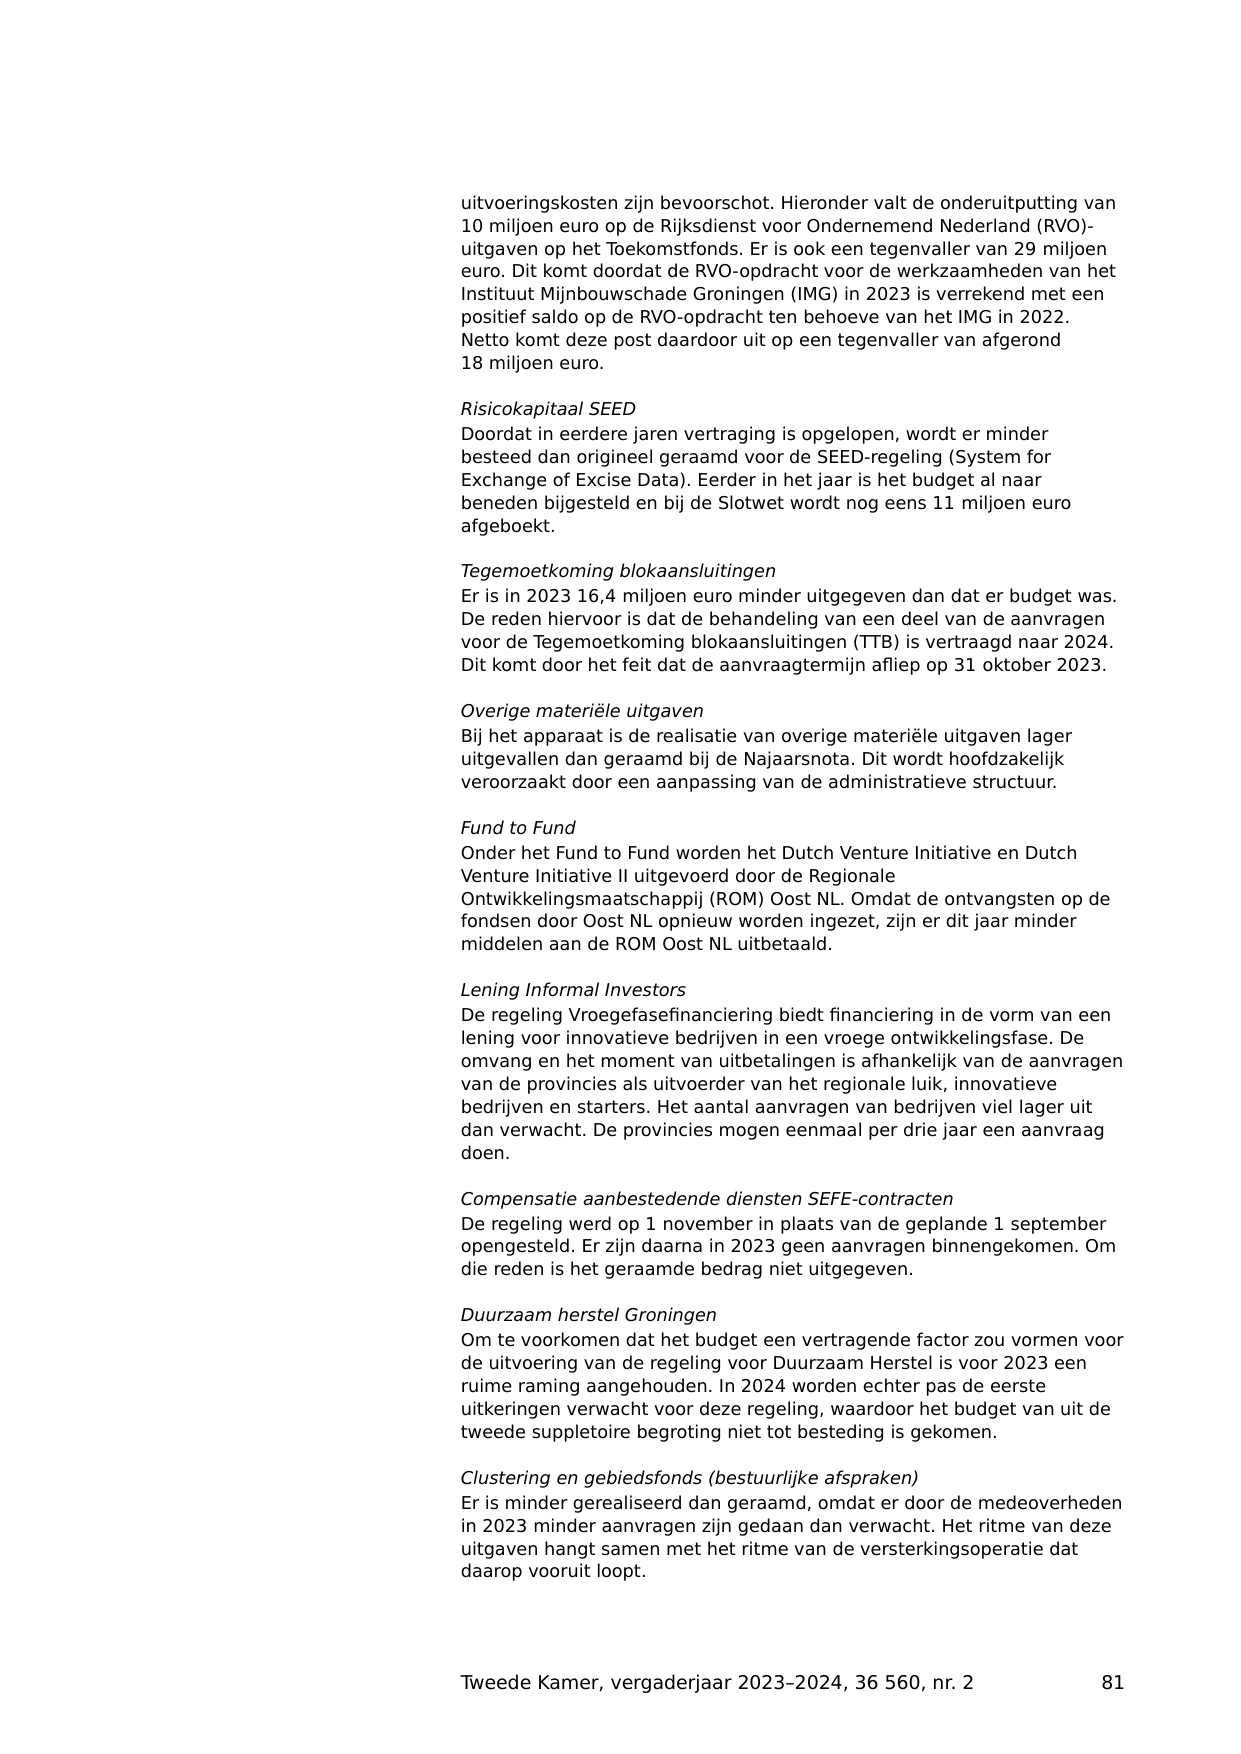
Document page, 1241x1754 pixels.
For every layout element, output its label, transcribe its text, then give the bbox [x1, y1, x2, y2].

text Overige materiële uitgaven [461, 699, 1125, 722]
text Risicokapitaal SEED [461, 397, 1125, 420]
text Er is in 2023 16,4 miljoen euro minder uitgegeven dan dat er budget was. De reden hiervoor is dat de behandeling van een deel van de aanvragen voor de Tegemoetkoming blokaansluitingen (TTB) is vertraagd naar 2024. Dit komt door het feit dat de aanvraagtermijn afliep op 31 oktober 2023. [461, 584, 1125, 676]
text Er is minder gerealiseerd dan geraamd, omdat er door de medeoverheden in 2023 minder aanvragen zijn gedaan dan verwacht. Het ritme van deze uitgaven hangt samen met het ritme van de versterkingsoperatie dat daarop vooruit loopt. [461, 1491, 1125, 1582]
text De regeling Vroegefasefinanciering biedt financiering in de vorm van een lening voor innovatieve bedrijven in een vroege ontwikkelingsfase. De omvang en het moment van uitbetalingen is afhankelijk van de aanvragen van de provincies als uitvoerder van het regionale luik, innovatieve bedrijven en starters. Het aantal aanvragen van bedrijven viel lager uit dan verwacht. De provincies mogen eenmaal per drie jaar een aanvraag doen. [461, 1003, 1125, 1164]
text uitvoeringskosten zijn bevoorschot. Hieronder valt de onderuitputting van 10 miljoen euro op de Rijksdienst voor Ondernemend Nederland (RVO)-uitgaven op het Toekomstfonds. Er is ook een tegenvaller van 29 miljoen euro. Dit komt doordat de RVO-opdracht voor de werkzaamheden van het Instituut Mijnbouwschade Groningen (IMG) in 2023 is verrekend met een positief saldo op de RVO-opdracht ten behoeve van het IMG in 2022. Netto komt deze post daardoor uit op een tegenvaller van afgerond 18 miljoen euro. [461, 191, 1125, 374]
text Compensatie aanbestedende diensten SEFE-contracten [461, 1187, 1125, 1209]
text Bij het apparaat is de realisatie van overige materiële uitgaven lager uitgevallen dan geraamd bij de Najaarsnota. Dit wordt hoofdzakelijk veroorzaakt door een aanpassing van de administratieve structuur. [461, 724, 1125, 793]
text Duurzaam herstel Groningen [461, 1303, 1125, 1326]
text Onder het Fund to Fund worden het Dutch Venture Initiative en Dutch Venture Initiative II uitgevoerd door de Regionale Ontwikkelingsmaatschappij (ROM) Oost NL. Omdat de ontvangsten op de fondsen door Oost NL opnieuw worden ingezet, zijn er dit jaar minder middelen aan de ROM Oost NL uitbetaald. [461, 841, 1125, 955]
text Fund to Fund [461, 816, 1125, 839]
text Lening Informal Investors [461, 978, 1125, 1001]
text Doordat in eerdere jaren vertraging is opgelopen, wordt er minder besteed dan origineel geraamd voor de SEED-regeling (System for Exchange of Excise Data). Eerder in het jaar is het budget al naar beneden bijgesteld en bij de Slotwet wordt nog eens 11 miljoen euro afgeboekt. [461, 422, 1125, 537]
text Tegemoetkoming blokaansluitingen [461, 559, 1125, 582]
text Clustering en gebiedsfonds (bestuurlijke afspraken) [461, 1466, 1125, 1489]
text De regeling werd op 1 november in plaats van de geplande 1 september opengesteld. Er zijn daarna in 2023 geen aanvragen binnengekomen. Om die reden is het geraamde bedrag niet uitgegeven. [461, 1212, 1125, 1280]
text Om te voorkomen dat het budget een vertragende factor zou vormen voor de uitvoering van de regeling voor Duurzaam Herstel is voor 2023 een ruime raming aangehouden. In 2024 worden echter pas de eerste uitkeringen verwacht voor deze regeling, waardoor het budget van uit de tweede suppletoire begroting niet tot besteding is gekomen. [461, 1328, 1125, 1443]
